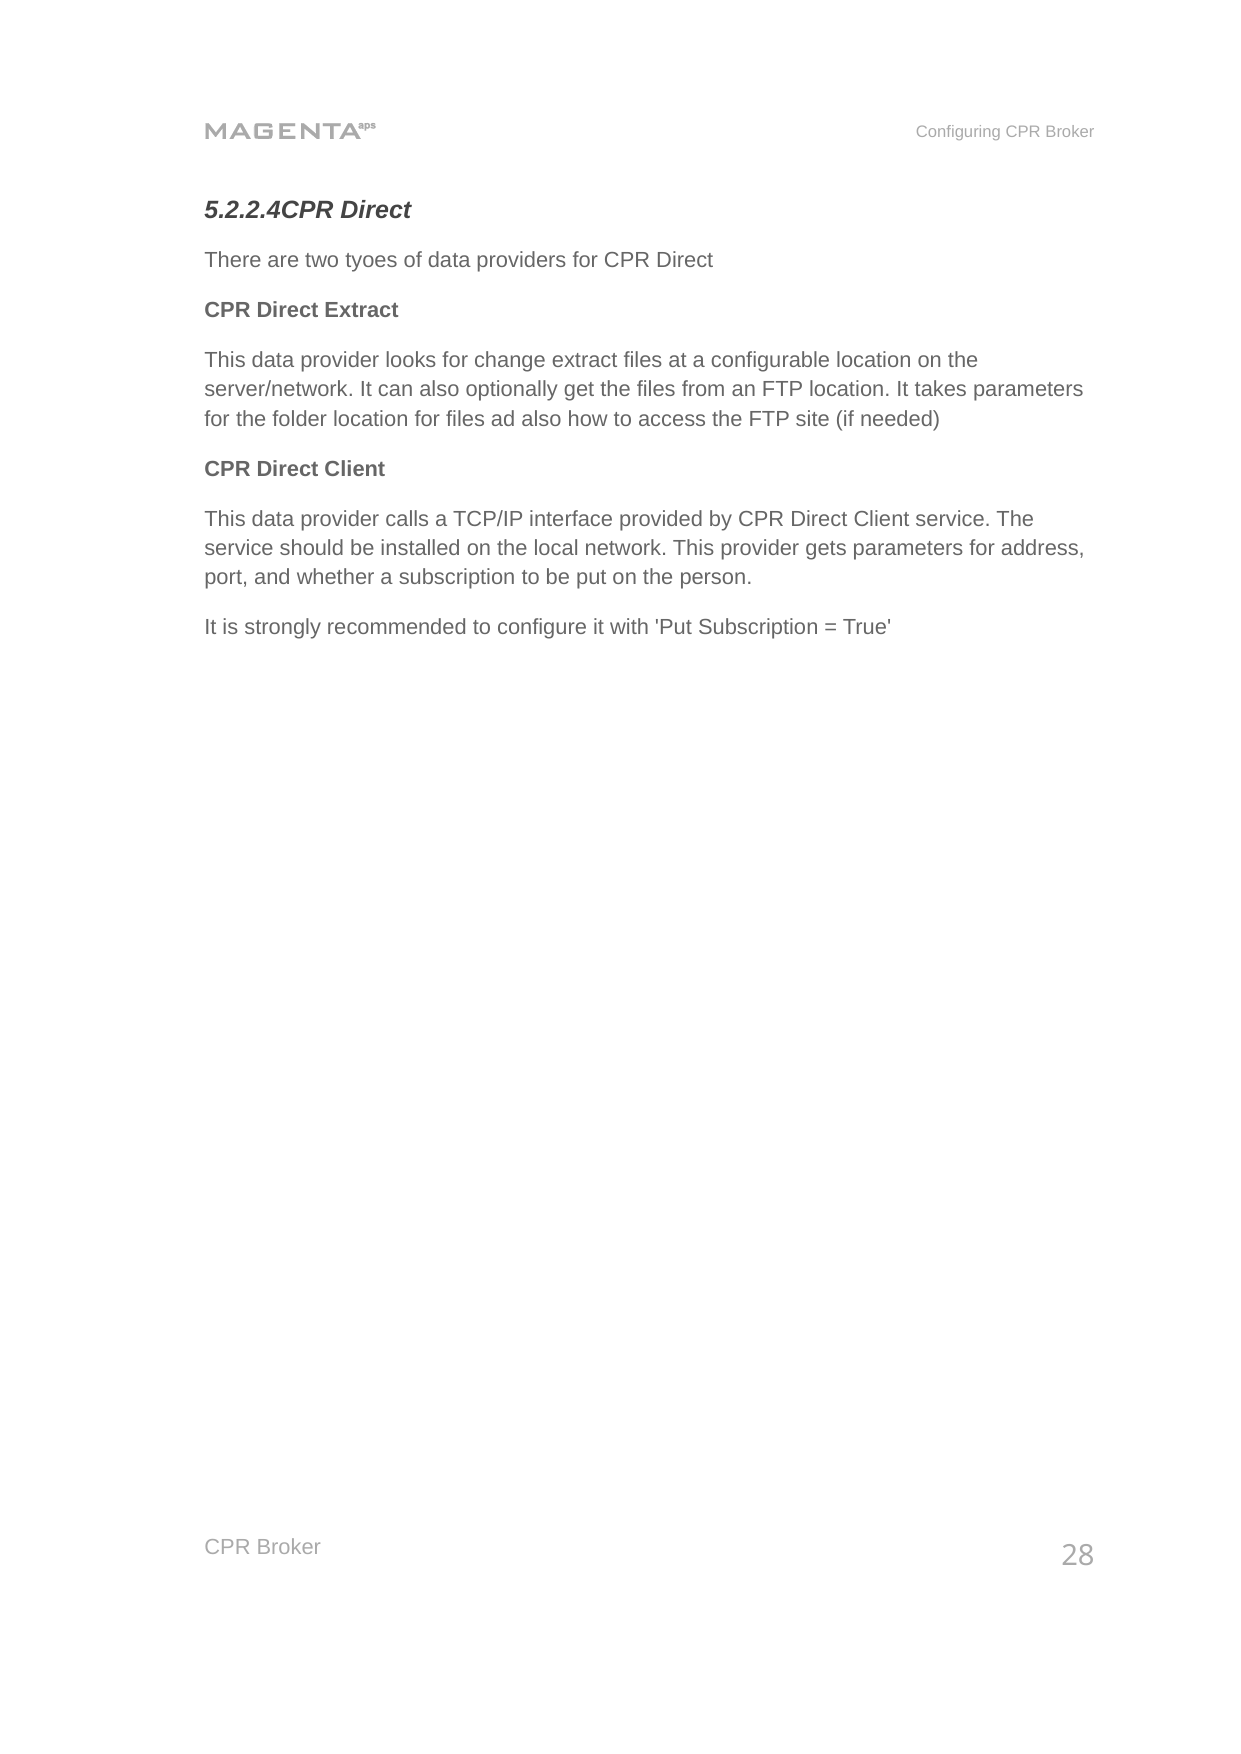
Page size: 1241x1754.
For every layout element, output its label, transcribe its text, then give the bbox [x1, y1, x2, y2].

text CPR Direct Extract [204, 294, 1094, 323]
text This data provider looks for change extract files at a configurable location on the server/network. It can also optionally get the files from an FTP location. It takes parameters for the folder location for files ad also how to access the FTP site (if needed) [204, 344, 1094, 432]
text CPR Direct Client [204, 453, 1094, 482]
text There are two tyoes of data providers for CPR Direct [204, 244, 1094, 273]
text It is strongly recommended to configure it with 'Put Subscription = True' [204, 611, 1094, 640]
text This data provider calls a TCP/IP interface provided by CPR Direct Client service. The service should be installed on the local network. This provider gets parameters for address, port, and whether a subscription to be put on the person. [204, 503, 1094, 590]
subtitle CPR Direct [204, 171, 1094, 230]
